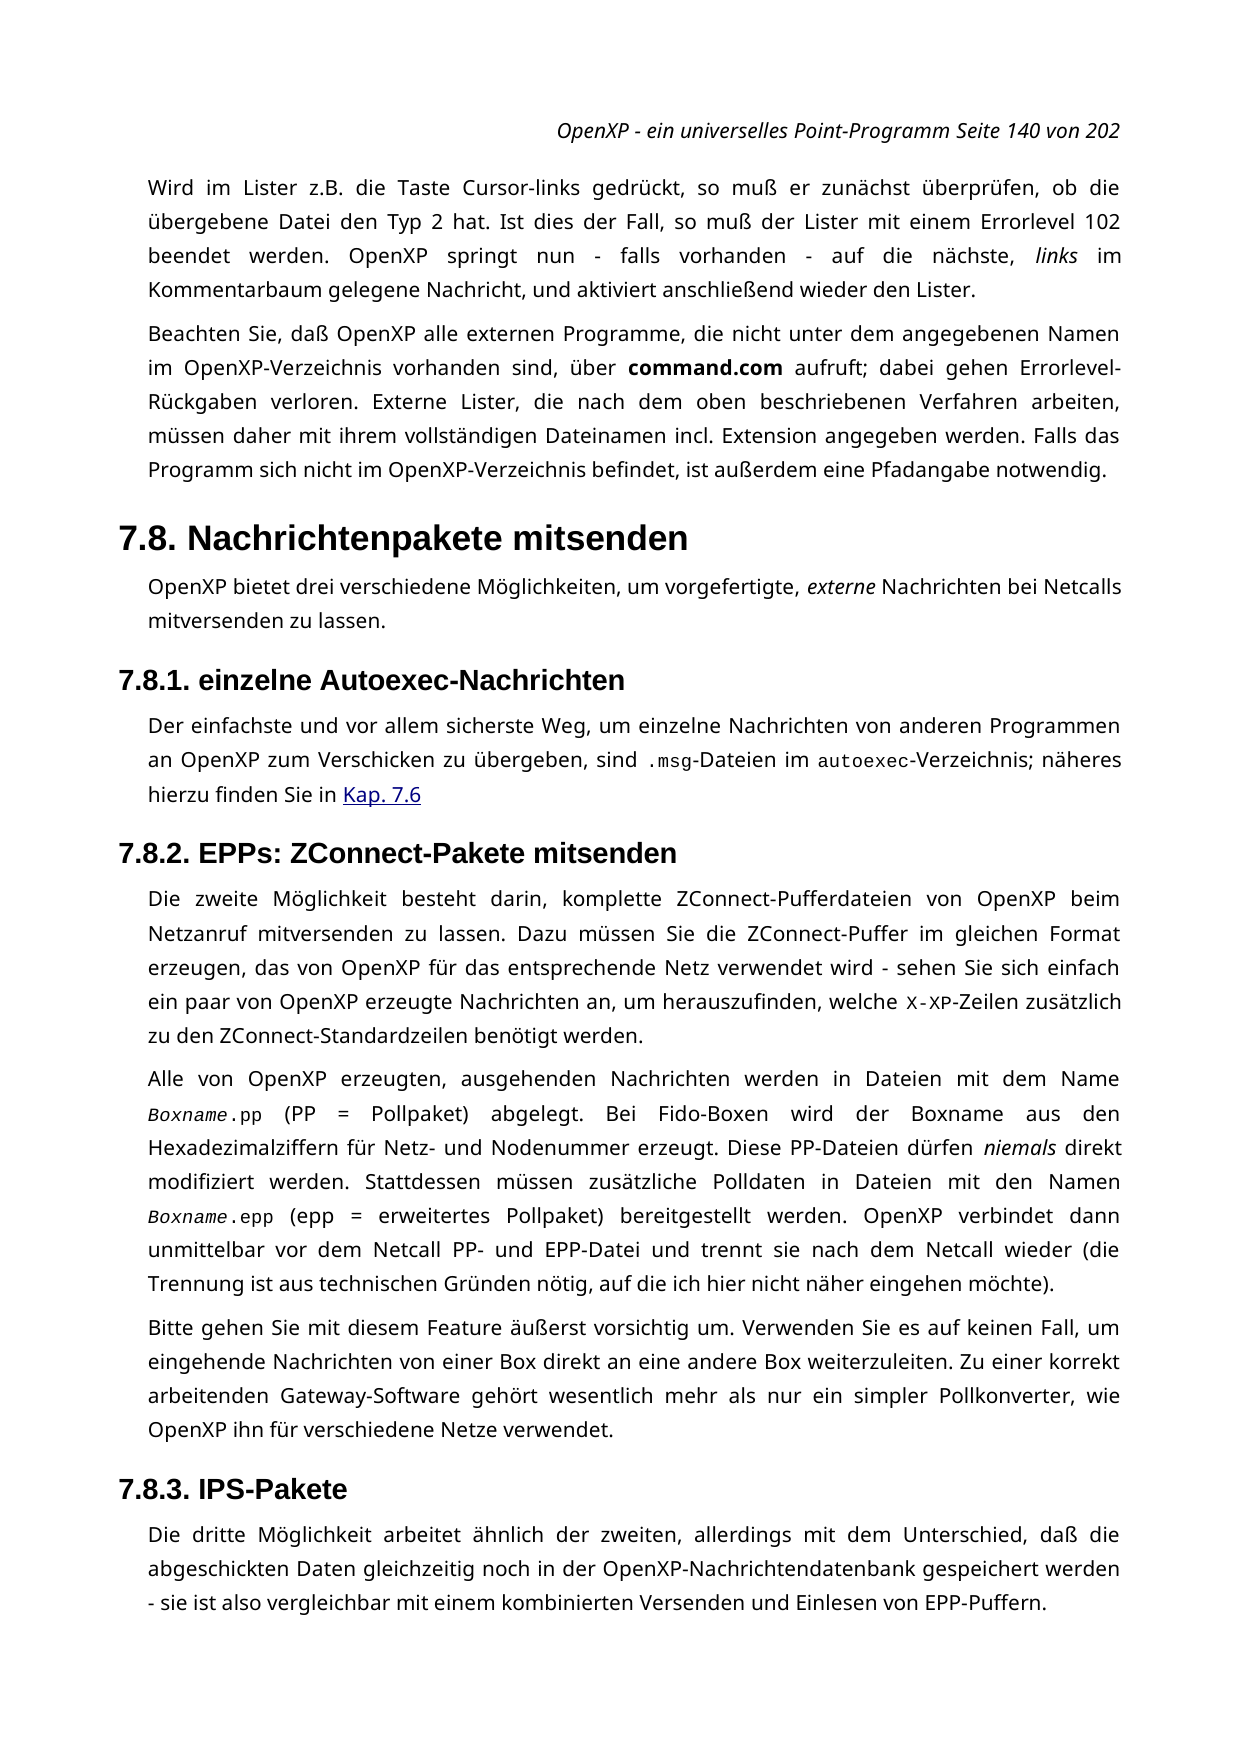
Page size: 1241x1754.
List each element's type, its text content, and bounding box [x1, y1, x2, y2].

text Die dritte Möglichkeit arbeitet ähnlich der zweiten, allerdings mit dem Unterschied, daß die abgeschickten Daten gleichzeitig noch in der OpenXP-Nachrichtendatenbank gespeichert werden - sie ist also vergleichbar mit einem kombinierten Versenden und Einlesen von EPP-Puffern. [148, 1520, 1122, 1617]
text OpenXP bietet drei verschiedene Möglichkeiten, um vorgefertigte, externe Nachrichten bei Netcalls mitversenden zu lassen. [148, 572, 1122, 635]
subtitle 7.8.3. IPS-Pakete [118, 1466, 1122, 1505]
subtitle 7.8. Nachrichtenpakete mitsenden [118, 511, 1122, 557]
text Alle von OpenXP erzeugten, ausgehenden Nachrichten werden in Dateien mit dem Name Boxname.pp (PP = Pollpaket) abgelegt. Bei Fido-Boxen wird der Boxname aus den Hexadezimalziffern für Netz- und Nodenummer erzeugt. Diese PP-Dateien dürfen niemals direkt modifiziert werden. Stattdessen müssen zusätzliche Polldaten in Dateien mit den Namen Boxname.epp (epp = erweitertes Pollpaket) bereitgestellt werden. OpenXP verbindet dann unmittelbar vor dem Netcall PP- und EPP-Datei und trennt sie nach dem Netcall wieder (die Trennung ist aus technischen Gründen nötig, auf die ich hier nicht näher eingehen möchte). [148, 1064, 1122, 1298]
text Wird im Lister z.B. die Taste Cursor-links gedrückt, so muß er zunächst überprüfen, ob die übergebene Datei den Typ 2 hat. Ist dies der Fall, so muß der Lister mit einem Errorlevel 102 beendet werden. OpenXP springt nun - falls vorhanden - auf die nächste, links im Kommentarbaum gelegene Nachricht, und aktiviert anschließend wieder den Lister. [148, 173, 1122, 304]
subtitle 7.8.2. EPPs: ZConnect-Pakete mitsenden [118, 831, 1122, 869]
text Der einfachste und vor allem sicherste Weg, um einzelne Nachrichten von anderen Programmen an OpenXP zum Verschicken zu übergeben, sind .msg-Dateien im autoexec-Verzeichnis; näheres hierzu finden Sie in Kap. 7.6 [148, 711, 1122, 808]
subtitle 7.8.1. einzelne Autoexec-Nachrichten [118, 657, 1122, 696]
text Beachten Sie, daß OpenXP alle externen Programme, die nicht unter dem angegebenen Namen im OpenXP-Verzeichnis vorhanden sind, über command.com aufruft; dabei gehen Errorlevel-Rückgaben verloren. Externe Lister, die nach dem oben beschriebenen Verfahren arbeiten, müssen daher mit ihrem vollständigen Dateinamen incl. Extension angegeben werden. Falls das Programm sich nicht im OpenXP-Verzeichnis befindet, ist außerdem eine Pfadangabe notwendig. [148, 318, 1122, 484]
text Die zweite Möglichkeit besteht darin, komplette ZConnect-Pufferdateien von OpenXP beim Netzanruf mitversenden zu lassen. Dazu müssen Sie die ZConnect-Puffer im gleichen Format erzeugen, das von OpenXP für das entsprechende Netz verwendet wird - sehen Sie sich einfach ein paar von OpenXP erzeugte Nachrichten an, um herauszufinden, welche X-XP-Zeilen zusätzlich zu den ZConnect-Standardzeilen benötigt werden. [148, 884, 1122, 1049]
text Bitte gehen Sie mit diesem Feature äußerst vorsichtig um. Verwenden Sie es auf keinen Fall, um eingehende Nachrichten von einer Box direkt an eine andere Box weiterzuleiten. Zu einer korrekt arbeitenden Gateway-Software gehört wesentlich mehr als nur ein simpler Pollkonverter, wie OpenXP ihn für verschiedene Netze verwendet. [148, 1313, 1122, 1444]
